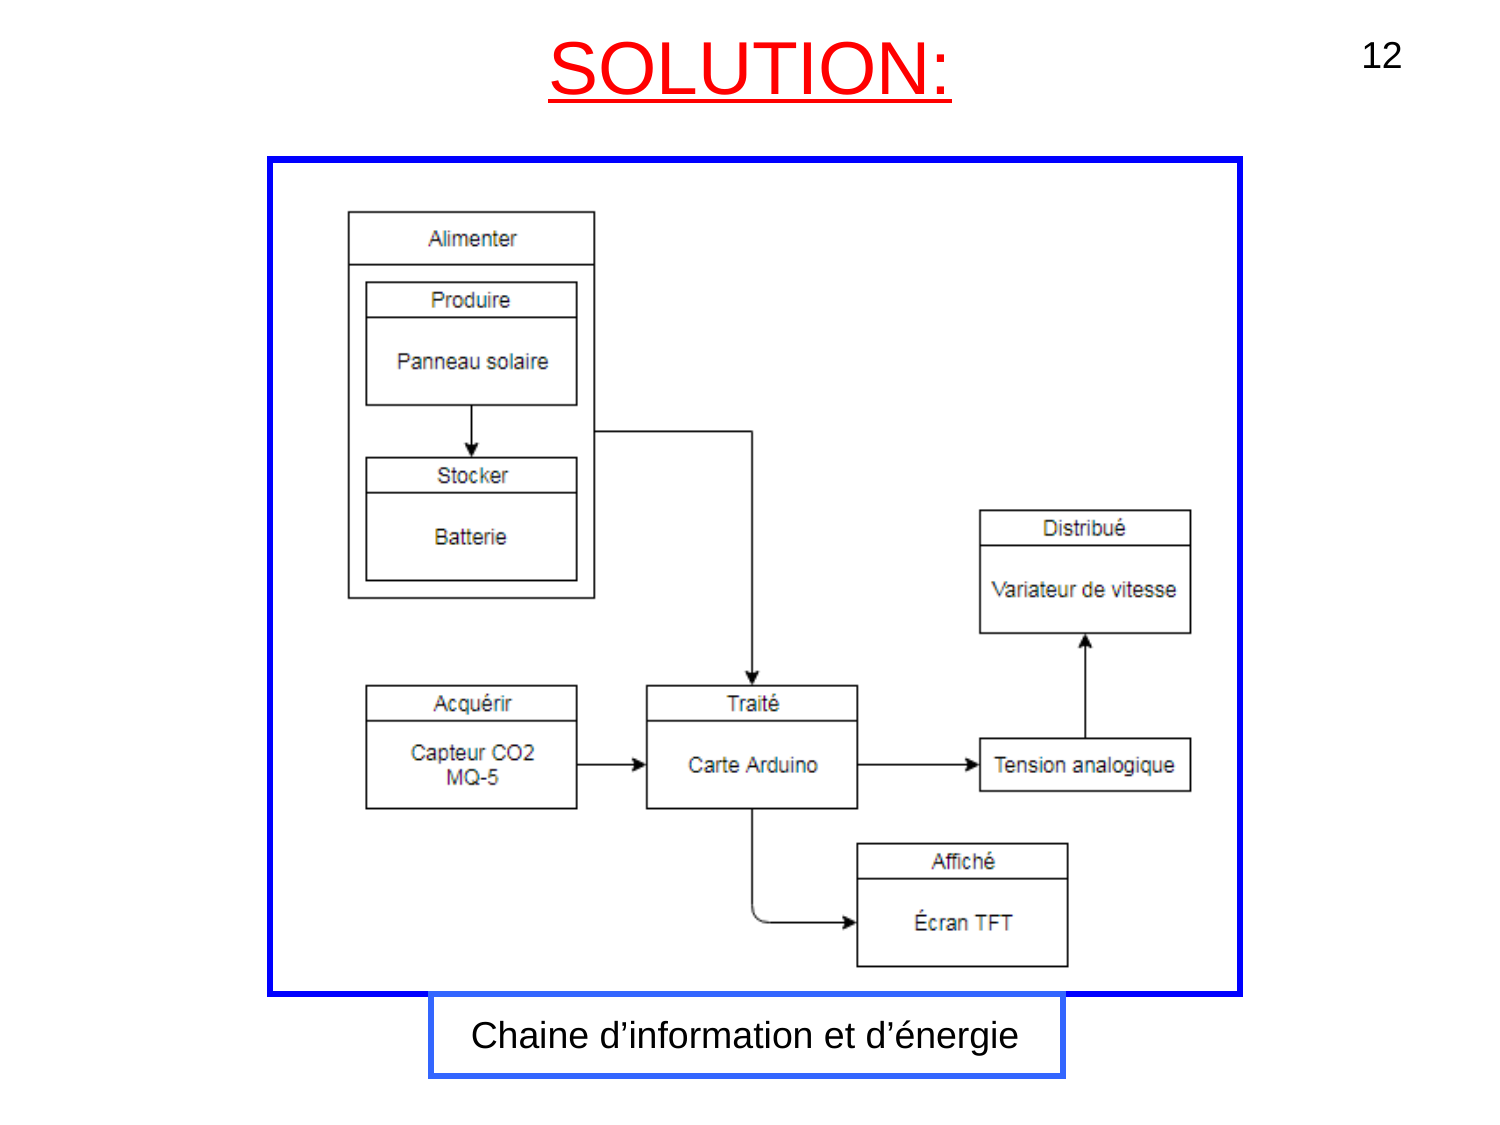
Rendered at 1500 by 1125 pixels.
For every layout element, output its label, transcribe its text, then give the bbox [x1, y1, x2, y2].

text_box Chaine d’information et d’énergie [456, 1003, 1046, 1065]
text_box SOLUTION: [0, 11, 1500, 118]
picture [336, 194, 1211, 987]
